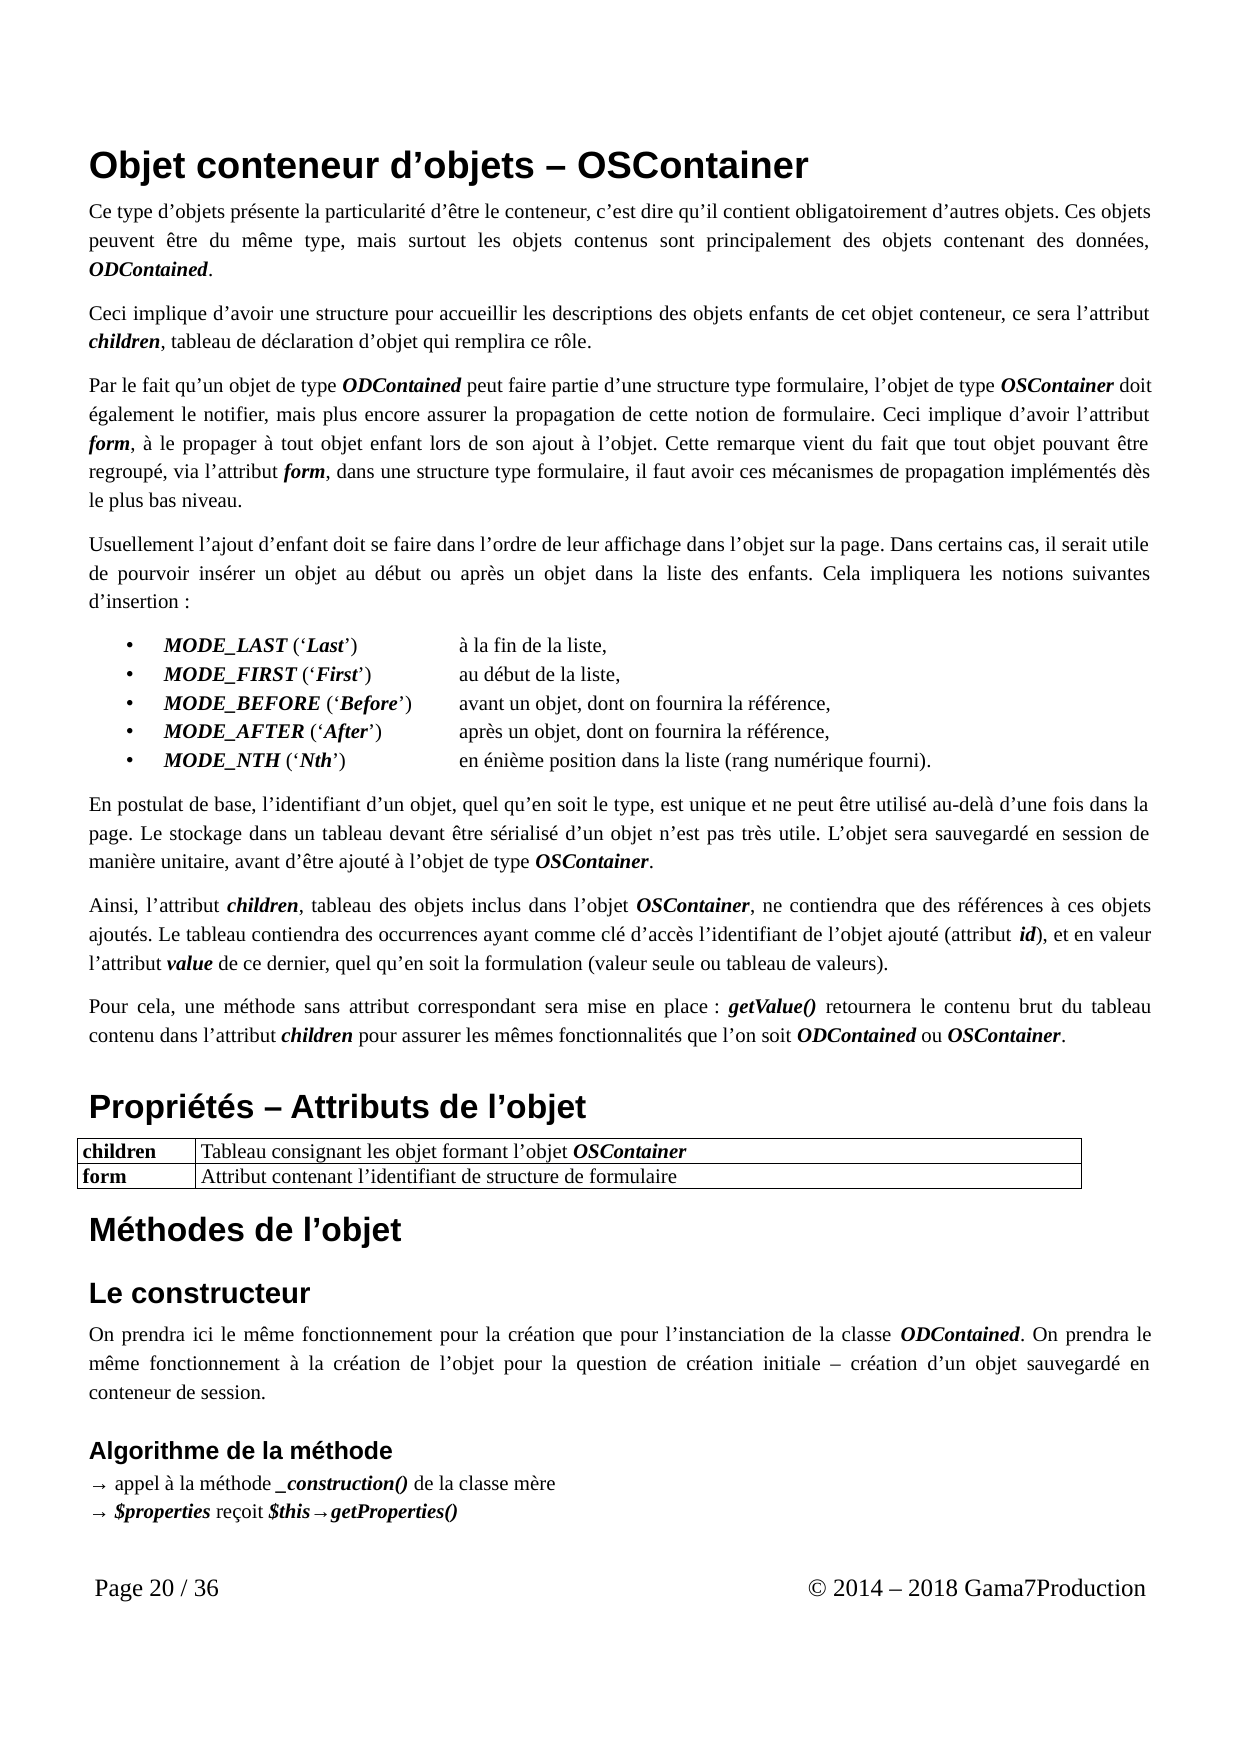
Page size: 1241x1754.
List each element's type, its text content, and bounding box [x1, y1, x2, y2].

text → appel à la méthode _construction() de la classe mère [88, 1471, 1152, 1495]
subtitle Propriétés – Attributs de l’objet [88, 1087, 1152, 1126]
table_cell form [78, 1164, 195, 1188]
list MODE_FIRST (‘First’) au début de la liste, [126, 662, 1152, 686]
text On prendra ici le même fonctionnement pour la création que pour l’instanciation de la classe ODContained. On prendra le même fonctionnement à la création de l’objet pour la question de création initiale – création d’un objet sauvegardé en conteneur de session. [88, 1322, 1152, 1404]
subtitle Le constructeur [88, 1276, 1152, 1310]
table_header Tableau consignant les objet formant l’objet OSContainer [196, 1139, 1081, 1163]
text Ainsi, l’attribut children, tableau des objets inclus dans l’objet OSContainer, ne contiendra que des références à ces objets ajoutés. Le tableau contiendra des occurrences ayant comme clé d’accès l’identifiant de l’objet ajouté (attribut id), et en valeur l’attribut value de ce dernier, quel qu’en soit la formulation (valeur seule ou tableau de valeurs). [88, 893, 1152, 974]
text Ceci implique d’avoir une structure pour accueillir les descriptions des objets enfants de cet objet conteneur, ce sera l’attribut children, tableau de déclaration d’objet qui remplira ce rôle. [88, 300, 1152, 353]
table_header children [78, 1139, 195, 1163]
list MODE_LAST (‘Last’) à la fin de la liste, [126, 633, 1152, 657]
list MODE_AFTER (‘After’) après un objet, dont on fournira la référence, [126, 719, 1152, 743]
list MODE_NTH (‘Nth’) en énième position dans la liste (rang numérique fourni). [126, 748, 1152, 772]
text En postulat de base, l’identifiant d’un objet, quel qu’en soit le type, est unique et ne peut être utilisé au-delà d’une fois dans la page. Le stockage dans un tableau devant être sérialisé d’un objet n’est pas très utile. L’objet sera sauvegardé en session de manière unitaire, avant d’être ajouté à l’objet de type OSContainer. [88, 792, 1152, 873]
subtitle Objet conteneur d’objets – OSContainer [88, 143, 1152, 187]
text → $properties reçoit $this→getProperties() [88, 1499, 1152, 1523]
list MODE_BEFORE (‘Before’) avant un objet, dont on fournira la référence, [126, 690, 1152, 714]
text Usuellement l’ajout d’enfant doit se faire dans l’ordre de leur affichage dans l’objet sur la page. Dans certains cas, il serait utile de pourvoir insérer un objet au début ou après un objet dans la liste des enfants. Cela impliquera les notions suivantes d’insertion : [88, 532, 1152, 613]
text Pour cela, une méthode sans attribut correspondant sera mise en place : getValue() retournera le contenu brut du tableau contenu dans l’attribut children pour assurer les mêmes fonctionnalités que l’on soit ODContained ou OSContainer. [88, 994, 1152, 1047]
text Par le fait qu’un objet de type ODContained peut faire partie d’une structure type formulaire, l’objet de type OSContainer doit également le notifier, mais plus encore assurer la propagation de cette notion de formulaire. Ceci implique d’avoir l’attribut form, à le propager à tout objet enfant lors de son ajout à l’objet. Cette remarque vient du fait que tout objet pouvant être regroupé, via l’attribut form, dans une structure type formulaire, il faut avoir ces mécanismes de propagation implémentés dès le plus bas niveau. [88, 373, 1152, 512]
subtitle Méthodes de l’objet [88, 1210, 1152, 1249]
subtitle Algorithme de la méthode [88, 1436, 1152, 1464]
table_cell Attribut contenant l’identifiant de structure de formulaire [196, 1164, 1081, 1188]
text Ce type d’objets présente la particularité d’être le conteneur, c’est dire qu’il contient obligatoirement d’autres objets. Ces objets peuvent être du même type, mais surtout les objets contenus sont principalement des objets contenant des données, ODContained. [88, 199, 1152, 281]
